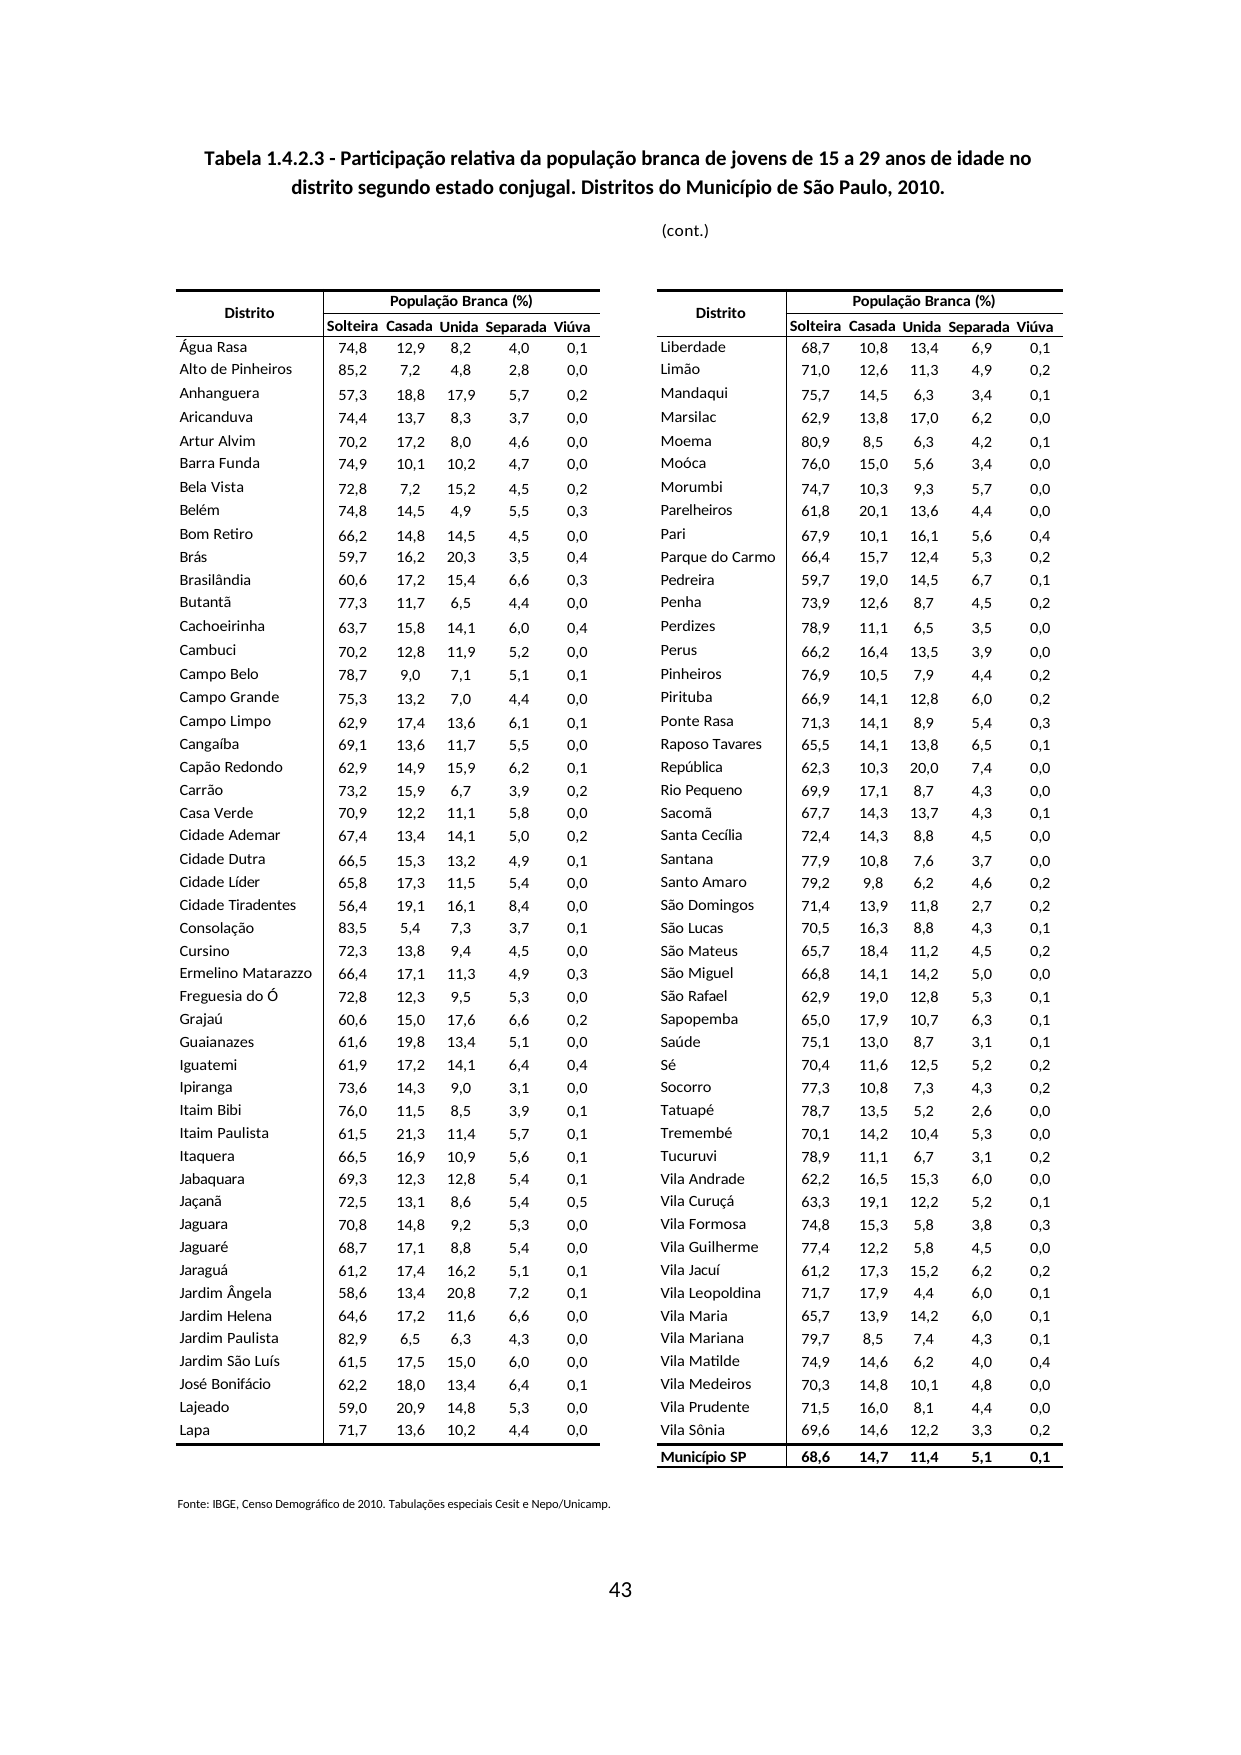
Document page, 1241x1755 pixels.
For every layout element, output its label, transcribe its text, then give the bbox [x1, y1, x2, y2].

table_cell 0,0 [1011, 1238, 1063, 1261]
table_cell 0,1 [548, 1284, 600, 1306]
table_cell 0,0 [548, 1398, 600, 1421]
table_cell Jardim Paulista [176, 1329, 323, 1352]
table_cell 19,1 [382, 896, 436, 918]
table_cell 14,8 [845, 1375, 899, 1397]
table_cell 13,2 [436, 850, 492, 873]
table_cell 6,0 [492, 1352, 548, 1375]
table_cell 17,2 [382, 570, 436, 593]
table_cell 13,5 [899, 641, 955, 664]
table_cell Sé [657, 1055, 786, 1078]
table_cell Brasilândia [176, 570, 323, 593]
table_cell 0,0 [548, 735, 600, 758]
table_cell 79,2 [787, 873, 845, 896]
table_cell 4,2 [955, 431, 1011, 455]
table_cell Solteira Casada Unida Separada Viúva [324, 314, 600, 336]
table_cell 14,5 [899, 570, 955, 593]
table_cell 70,3 [787, 1375, 845, 1397]
table_cell Brás [176, 548, 323, 570]
table_cell 6,5 [899, 616, 955, 641]
table_cell 11,1 [436, 803, 492, 826]
table_cell 77,9 [787, 850, 845, 873]
table_cell 76,0 [324, 1101, 382, 1124]
table_cell 5,7 [492, 383, 548, 408]
table_cell 61,6 [324, 1033, 382, 1055]
table_cell 5,4 [955, 712, 1011, 735]
table_cell 12,8 [382, 641, 436, 664]
table_cell 69,3 [324, 1169, 382, 1192]
table_cell 5,2 [492, 641, 548, 664]
table_cell 0,1 [548, 758, 600, 780]
table_cell Jaguaré [176, 1238, 323, 1261]
table_cell Vila Andrade [657, 1169, 786, 1192]
table_cell 56,4 [324, 896, 382, 918]
table_cell Mandaqui [657, 383, 786, 408]
table_cell Lajeado [176, 1398, 323, 1421]
table_cell 14,5 [436, 524, 492, 548]
table_cell Vila Guilherme [657, 1238, 786, 1261]
table_cell 13,8 [382, 941, 436, 964]
table_cell 4,5 [955, 593, 1011, 616]
table_cell Campo Limpo [176, 712, 323, 735]
table_cell Vila Mariana [657, 1329, 786, 1352]
table_cell Vila Sônia [657, 1421, 786, 1442]
table_cell 15,0 [382, 1010, 436, 1032]
table_cell 8,1 [899, 1398, 955, 1421]
table_cell 10,3 [845, 758, 899, 780]
table_cell Água Rasa [176, 337, 323, 360]
table_cell Butantã [176, 593, 323, 616]
table_cell Campo Belo [176, 664, 323, 688]
table_cell Campo Grande [176, 688, 323, 712]
table_cell 61,8 [787, 501, 845, 524]
table_cell Jaçanã [176, 1192, 323, 1215]
table_cell 66,5 [324, 1147, 382, 1169]
table_cell Jaguara [176, 1215, 323, 1238]
table_cell 13,7 [382, 408, 436, 431]
table_cell Liberdade [657, 337, 786, 360]
table_cell 4,3 [492, 1329, 548, 1352]
table_cell Vila Formosa [657, 1215, 786, 1238]
table_cell 17,2 [382, 1306, 436, 1329]
table_cell 5,2 [955, 1192, 1011, 1215]
table_cell 7,4 [955, 758, 1011, 780]
table_cell 0,0 [1011, 758, 1063, 780]
table_cell 14,1 [845, 712, 899, 735]
table_cell 5,8 [899, 1238, 955, 1261]
table_cell 14,8 [382, 1215, 436, 1238]
table_cell 8,8 [436, 1238, 492, 1261]
table_cell 4,6 [955, 873, 1011, 896]
table_cell 7,2 [492, 1284, 548, 1306]
table_cell São Rafael [657, 987, 786, 1010]
table_cell Vila Medeiros [657, 1375, 786, 1397]
table_cell 0,0 [548, 1078, 600, 1101]
table_cell Perus [657, 641, 786, 664]
table_cell 0,2 [548, 780, 600, 803]
table_cell 3,4 [955, 455, 1011, 477]
table_cell 6,6 [492, 1306, 548, 1329]
table_cell 3,9 [955, 641, 1011, 664]
table_cell 58,6 [324, 1284, 382, 1306]
table_cell Parque do Carmo [657, 548, 786, 570]
table_cell 78,7 [324, 664, 382, 688]
table_cell 10,8 [845, 337, 899, 360]
table_cell 66,8 [787, 964, 845, 987]
table_cell 3,3 [955, 1421, 1011, 1442]
table_cell 5,4 [492, 1238, 548, 1261]
table_cell 4,8 [436, 360, 492, 383]
table_cell 11,3 [899, 360, 955, 383]
table_cell 4,5 [955, 826, 1011, 849]
table_cell 69,9 [787, 780, 845, 803]
table_cell 0,1 [1011, 735, 1063, 758]
table_cell 14,1 [436, 616, 492, 641]
table_cell 74,8 [787, 1215, 845, 1238]
table_cell Itaquera [176, 1147, 323, 1169]
table_cell Cambuci [176, 641, 323, 664]
table_cell 2,7 [955, 896, 1011, 918]
table_cell 9,8 [845, 873, 899, 896]
table_cell 5,1 [955, 1446, 1011, 1466]
table_cell 9,0 [382, 664, 436, 688]
table_cell Tucuruvi [657, 1147, 786, 1169]
table_cell 6,1 [492, 712, 548, 735]
table_cell 3,7 [492, 408, 548, 431]
table_cell Cidade Líder [176, 873, 323, 896]
table_cell Casa Verde [176, 803, 323, 826]
table_cell 13,1 [382, 1192, 436, 1215]
table_cell Moóca [657, 455, 786, 477]
table_cell 14,1 [845, 964, 899, 987]
table_cell 0,4 [548, 548, 600, 570]
table_cell 8,7 [899, 593, 955, 616]
table_cell 0,0 [1011, 408, 1063, 431]
table_cell 3,5 [492, 548, 548, 570]
table_cell 0,1 [548, 919, 600, 941]
table_cell Pari [657, 524, 786, 548]
table_cell 67,4 [324, 826, 382, 849]
table_cell Ermelino Matarazzo [176, 964, 323, 987]
table_cell 68,6 [787, 1446, 845, 1466]
table_cell 9,5 [436, 987, 492, 1010]
table_cell 8,5 [436, 1101, 492, 1124]
table_cell 76,9 [787, 664, 845, 688]
table_cell 17,4 [382, 1261, 436, 1283]
table_cell 3,8 [955, 1215, 1011, 1238]
table_cell 14,3 [382, 1078, 436, 1101]
table_cell 4,9 [492, 964, 548, 987]
table_cell 71,5 [787, 1398, 845, 1421]
table_cell 13,6 [899, 501, 955, 524]
table_cell 74,7 [787, 478, 845, 501]
table_cell 0,0 [1011, 478, 1063, 501]
table_cell 3,1 [492, 1078, 548, 1101]
table_cell 60,6 [324, 570, 382, 593]
table_cell 10,1 [899, 1375, 955, 1397]
table_cell Moema [657, 431, 786, 455]
table_cell 0,4 [1011, 1352, 1063, 1375]
table_cell 4,3 [955, 1078, 1011, 1101]
table_cell Vila Leopoldina [657, 1284, 786, 1306]
table_cell 12,8 [899, 987, 955, 1010]
table_cell Vila Prudente [657, 1398, 786, 1421]
table_cell 4,9 [436, 501, 492, 524]
table_cell Capão Redondo [176, 758, 323, 780]
table_cell 0,0 [548, 593, 600, 616]
table_cell 0,3 [548, 501, 600, 524]
table_cell 68,7 [324, 1238, 382, 1261]
table_cell Anhanguera [176, 383, 323, 408]
table_cell 7,2 [382, 478, 436, 501]
table_cell 0,1 [1011, 1192, 1063, 1215]
table_cell 71,0 [787, 360, 845, 383]
table_cell 10,8 [845, 1078, 899, 1101]
table_cell 10,8 [845, 850, 899, 873]
table_cell 4,8 [955, 1375, 1011, 1397]
table_cell 5,6 [492, 1147, 548, 1169]
table_cell 69,1 [324, 735, 382, 758]
table_cell 6,4 [492, 1055, 548, 1078]
table_cell Santa Cecília [657, 826, 786, 849]
table_cell Itaim Paulista [176, 1124, 323, 1147]
table_cell 61,5 [324, 1352, 382, 1375]
table_cell 8,2 [436, 337, 492, 360]
table_cell 13,5 [845, 1101, 899, 1124]
table_cell 0,1 [548, 850, 600, 873]
table_cell Vila Curuçá [657, 1192, 786, 1215]
table_cell 5,2 [899, 1101, 955, 1124]
table_cell Pirituba [657, 688, 786, 712]
table_cell 77,3 [787, 1078, 845, 1101]
table_cell 8,8 [899, 826, 955, 849]
table_cell 15,8 [382, 616, 436, 641]
table_cell 9,4 [436, 941, 492, 964]
table_cell 59,0 [324, 1398, 382, 1421]
table_cell 74,9 [787, 1352, 845, 1375]
table_cell 0,1 [1011, 337, 1063, 360]
table_cell 3,9 [492, 1101, 548, 1124]
table_header [548, 292, 600, 313]
table_cell 5,8 [899, 1215, 955, 1238]
table_cell Perdizes [657, 616, 786, 641]
table_cell 3,5 [955, 616, 1011, 641]
table_cell 11,5 [382, 1101, 436, 1124]
table_cell São Mateus [657, 941, 786, 964]
table_cell 13,6 [382, 1421, 436, 1442]
table_cell 0,0 [548, 896, 600, 918]
table_cell Cidade Ademar [176, 826, 323, 849]
table_cell 85,2 [324, 360, 382, 383]
table_cell 17,5 [382, 1352, 436, 1375]
table_cell 62,2 [324, 1375, 382, 1397]
table_cell 0,2 [1011, 548, 1063, 570]
table_cell 57,3 [324, 383, 382, 408]
table_cell 17,1 [845, 780, 899, 803]
table_cell 5,3 [492, 1398, 548, 1421]
table_cell São Lucas [657, 919, 786, 941]
table_cell 0,1 [548, 664, 600, 688]
table_cell 16,4 [845, 641, 899, 664]
table_cell 11,1 [845, 1147, 899, 1169]
table_cell Cangaíba [176, 735, 323, 758]
table_cell 0,4 [1011, 524, 1063, 548]
table_cell 0,0 [1011, 455, 1063, 477]
table_cell Bom Retiro [176, 524, 323, 548]
table_cell 0,2 [1011, 1055, 1063, 1078]
table_cell 18,0 [382, 1375, 436, 1397]
table_cell 15,9 [382, 780, 436, 803]
table_cell 5,5 [492, 735, 548, 758]
table_cell 0,0 [548, 941, 600, 964]
table_cell 17,9 [845, 1010, 899, 1032]
table_cell Sacomã [657, 803, 786, 826]
table_cell 8,4 [492, 896, 548, 918]
table_cell 72,4 [787, 826, 845, 849]
table_cell Solteira Casada Unida Separada Viúva [787, 314, 1063, 336]
table_cell 0,1 [1011, 919, 1063, 941]
table_header População Branca (%) [324, 292, 548, 313]
table_cell 2,8 [492, 360, 548, 383]
table_cell 4,9 [492, 850, 548, 873]
table_cell 66,2 [787, 641, 845, 664]
table_cell Vila Matilde [657, 1352, 786, 1375]
table_cell 12,6 [845, 593, 899, 616]
table_cell 15,0 [436, 1352, 492, 1375]
table_cell 78,7 [787, 1101, 845, 1124]
table_cell Itaim Bibi [176, 1101, 323, 1124]
table_cell 60,6 [324, 1010, 382, 1032]
table_cell 7,2 [382, 360, 436, 383]
table_cell 6,5 [955, 735, 1011, 758]
table_cell 14,8 [382, 524, 436, 548]
table_cell 4,5 [955, 1238, 1011, 1261]
table_cell 75,1 [787, 1033, 845, 1055]
table_cell 6,3 [899, 431, 955, 455]
table_cell 68,7 [787, 337, 845, 360]
table_cell 74,9 [324, 455, 382, 477]
table_cell 11,2 [899, 941, 955, 964]
table_cell Tatuapé [657, 1101, 786, 1124]
table_cell 12,9 [382, 337, 436, 360]
table_cell 0,0 [548, 688, 600, 712]
table_cell 17,0 [899, 408, 955, 431]
table_cell 15,2 [436, 478, 492, 501]
table_cell 67,7 [787, 803, 845, 826]
table_cell Saúde [657, 1033, 786, 1055]
table_cell 59,7 [787, 570, 845, 593]
table_cell 15,9 [436, 758, 492, 780]
table_cell 66,5 [324, 850, 382, 873]
table_cell 0,0 [548, 803, 600, 826]
table_cell 17,2 [382, 1055, 436, 1078]
table_cell 7,9 [899, 664, 955, 688]
table_cell 4,3 [955, 1329, 1011, 1352]
table_cell 62,9 [787, 408, 845, 431]
table_cell Rio Pequeno [657, 780, 786, 803]
table_cell 13,6 [436, 712, 492, 735]
table_cell 59,7 [324, 548, 382, 570]
table_cell 0,0 [1011, 780, 1063, 803]
table_cell Cachoeirinha [176, 616, 323, 641]
table_cell 5,3 [955, 1124, 1011, 1147]
table_cell 4,3 [955, 803, 1011, 826]
table_cell Belém [176, 501, 323, 524]
table_cell 4,5 [492, 478, 548, 501]
table_cell 0,1 [1011, 1329, 1063, 1352]
table_cell 20,0 [899, 758, 955, 780]
table_cell 0,3 [1011, 1215, 1063, 1238]
table_cell 6,0 [955, 688, 1011, 712]
table_cell 21,3 [382, 1124, 436, 1147]
table_cell 0,2 [1011, 664, 1063, 688]
table_cell 12,5 [899, 1055, 955, 1078]
table_cell 8,6 [436, 1192, 492, 1215]
table_cell 75,3 [324, 688, 382, 712]
table_cell 14,7 [845, 1446, 899, 1466]
table_cell 14,1 [436, 1055, 492, 1078]
table_cell 6,9 [955, 337, 1011, 360]
table_cell 6,7 [955, 570, 1011, 593]
table_cell 6,5 [382, 1329, 436, 1352]
table_cell 0,0 [548, 1215, 600, 1238]
table_cell 13,9 [845, 1306, 899, 1329]
table_cell 9,3 [899, 478, 955, 501]
table_cell 7,3 [436, 919, 492, 941]
table_cell 11,8 [899, 896, 955, 918]
table_cell 15,7 [845, 548, 899, 570]
table_cell 5,5 [492, 501, 548, 524]
table_cell 6,2 [955, 1261, 1011, 1283]
table_cell 0,1 [548, 1147, 600, 1169]
table_cell 0,1 [548, 1375, 600, 1397]
table_cell 13,9 [845, 896, 899, 918]
table_cell 82,9 [324, 1329, 382, 1352]
table_cell Freguesia do Ó [176, 987, 323, 1010]
table_cell Iguatemi [176, 1055, 323, 1078]
table_cell 0,1 [548, 1124, 600, 1147]
table_cell 7,1 [436, 664, 492, 688]
table_cell 11,1 [845, 616, 899, 641]
table_cell 4,5 [492, 524, 548, 548]
table_cell 70,8 [324, 1215, 382, 1238]
table_cell Cidade Tiradentes [176, 896, 323, 918]
table_cell 20,9 [382, 1398, 436, 1421]
table_cell 4,0 [955, 1352, 1011, 1375]
table_cell 62,9 [787, 987, 845, 1010]
table_cell 11,3 [436, 964, 492, 987]
table_cell 4,6 [492, 431, 548, 455]
table_cell 0,2 [1011, 1261, 1063, 1283]
table_cell 3,7 [955, 850, 1011, 873]
table_cell 17,9 [436, 383, 492, 408]
table_cell 63,3 [787, 1192, 845, 1215]
table_cell 13,0 [845, 1033, 899, 1055]
table_cell 12,4 [899, 548, 955, 570]
table_cell 8,5 [845, 431, 899, 455]
table_cell Município SP [657, 1446, 786, 1466]
table_cell 6,7 [899, 1147, 955, 1169]
table_cell 5,1 [492, 1261, 548, 1283]
table_cell 12,8 [436, 1169, 492, 1192]
table_cell 0,1 [548, 1169, 600, 1192]
table_cell 14,1 [845, 735, 899, 758]
table_cell 62,3 [787, 758, 845, 780]
table_cell 0,1 [1011, 1010, 1063, 1032]
table_cell 15,2 [899, 1261, 955, 1283]
table_cell 0,0 [1011, 501, 1063, 524]
table_cell 0,0 [548, 524, 600, 548]
table_cell 14,1 [845, 688, 899, 712]
table_cell 0,0 [548, 1033, 600, 1055]
table_cell 5,4 [382, 919, 436, 941]
table_cell 12,2 [845, 1238, 899, 1261]
table_cell 17,1 [382, 964, 436, 987]
table_cell 13,4 [436, 1375, 492, 1397]
table_cell 7,3 [899, 1078, 955, 1101]
table_cell 14,3 [845, 803, 899, 826]
table_cell 61,5 [324, 1124, 382, 1147]
table_cell 6,5 [436, 593, 492, 616]
table_cell Jaraguá [176, 1261, 323, 1283]
table_cell 0,2 [1011, 360, 1063, 383]
table_cell 3,4 [955, 383, 1011, 408]
table_cell Lapa [176, 1421, 323, 1442]
table_cell 71,7 [324, 1421, 382, 1442]
table_cell 0,0 [548, 1329, 600, 1352]
table_cell 0,0 [1011, 1124, 1063, 1147]
table_cell 5,3 [955, 548, 1011, 570]
table_cell 6,3 [436, 1329, 492, 1352]
table_cell 3,7 [492, 919, 548, 941]
table_cell Morumbi [657, 478, 786, 501]
table_cell Consolação [176, 919, 323, 941]
table_cell Cidade Dutra [176, 850, 323, 873]
table_cell 17,4 [382, 712, 436, 735]
table_cell 0,0 [548, 1238, 600, 1261]
table_cell Artur Alvim [176, 431, 323, 455]
table_cell 19,0 [845, 987, 899, 1010]
table_cell 62,9 [324, 758, 382, 780]
table_cell 0,1 [1011, 1446, 1063, 1466]
table_cell 14,6 [845, 1421, 899, 1442]
table_cell 12,3 [382, 1169, 436, 1192]
table_cell 0,2 [1011, 1078, 1063, 1101]
table_cell 18,4 [845, 941, 899, 964]
table_cell 65,5 [787, 735, 845, 758]
table_cell 2,6 [955, 1101, 1011, 1124]
table_cell 20,1 [845, 501, 899, 524]
table_cell 11,6 [436, 1306, 492, 1329]
table_cell 72,3 [324, 941, 382, 964]
table_cell 61,2 [324, 1261, 382, 1283]
table_cell Cursino [176, 941, 323, 964]
table_cell 10,2 [436, 455, 492, 477]
table_cell 11,5 [436, 873, 492, 896]
table_cell Vila Maria [657, 1306, 786, 1329]
table_cell 3,9 [492, 780, 548, 803]
table_cell 13,4 [382, 826, 436, 849]
table_cell Limão [657, 360, 786, 383]
table_cell 0,0 [1011, 1375, 1063, 1397]
table_cell 6,6 [492, 570, 548, 593]
table_cell 10,2 [436, 1421, 492, 1442]
table_cell 0,0 [1011, 1398, 1063, 1421]
table_cell 65,0 [787, 1010, 845, 1032]
table_cell 14,2 [845, 1124, 899, 1147]
table_cell 0,0 [548, 873, 600, 896]
table_cell 8,0 [436, 431, 492, 455]
table_cell 61,9 [324, 1055, 382, 1078]
table_cell 16,2 [382, 548, 436, 570]
table_cell Santana [657, 850, 786, 873]
table_cell 4,7 [492, 455, 548, 477]
table_cell São Miguel [657, 964, 786, 987]
table_cell 13,4 [436, 1033, 492, 1055]
table_cell 6,0 [955, 1284, 1011, 1306]
table_cell 69,6 [787, 1421, 845, 1442]
table_cell 8,8 [899, 919, 955, 941]
table_cell 62,9 [324, 712, 382, 735]
table_cell 10,9 [436, 1147, 492, 1169]
table_cell 6,6 [492, 1010, 548, 1032]
table_cell Guaianazes [176, 1033, 323, 1055]
table_cell Socorro [657, 1078, 786, 1101]
table_cell 5,4 [492, 1192, 548, 1215]
table_cell 0,0 [548, 1306, 600, 1329]
table_cell 7,6 [899, 850, 955, 873]
table_cell 5,3 [492, 1215, 548, 1238]
table_cell 0,0 [1011, 850, 1063, 873]
table_cell Sapopemba [657, 1010, 786, 1032]
table_cell 17,3 [845, 1261, 899, 1283]
table_cell 14,6 [845, 1352, 899, 1375]
table_cell 0,3 [1011, 712, 1063, 735]
table_cell 4,4 [492, 688, 548, 712]
table_cell 0,2 [1011, 1147, 1063, 1169]
table_cell 14,8 [436, 1398, 492, 1421]
table_cell 70,1 [787, 1124, 845, 1147]
table_cell 11,7 [436, 735, 492, 758]
table_cell 0,1 [548, 1261, 600, 1283]
table_cell 0,2 [548, 826, 600, 849]
table_header População Branca (%) [787, 292, 1011, 313]
table_cell Pinheiros [657, 664, 786, 688]
table_cell 0,1 [548, 1101, 600, 1124]
table_cell 4,9 [955, 360, 1011, 383]
table_cell 6,2 [899, 1352, 955, 1375]
table_cell 16,1 [899, 524, 955, 548]
table_cell 5,1 [492, 1033, 548, 1055]
table_cell 73,9 [787, 593, 845, 616]
table_cell Ponte Rasa [657, 712, 786, 735]
table_cell 14,5 [382, 501, 436, 524]
table_cell 14,5 [845, 383, 899, 408]
table_cell 70,4 [787, 1055, 845, 1078]
table_cell 70,2 [324, 431, 382, 455]
table_cell 20,3 [436, 548, 492, 570]
table_cell Parelheiros [657, 501, 786, 524]
table_cell 0,2 [1011, 941, 1063, 964]
table_cell 0,0 [548, 431, 600, 455]
table_cell 0,1 [1011, 1306, 1063, 1329]
table_cell 7,4 [899, 1329, 955, 1352]
table_cell 3,1 [955, 1033, 1011, 1055]
table_cell 0,1 [548, 337, 600, 360]
table_cell 13,4 [899, 337, 955, 360]
table_cell 0,0 [548, 641, 600, 664]
table_cell 65,7 [787, 941, 845, 964]
table_cell 66,9 [787, 688, 845, 712]
table_cell 65,7 [787, 1306, 845, 1329]
table_cell 17,1 [382, 1238, 436, 1261]
table_cell 4,4 [492, 593, 548, 616]
table_cell 65,8 [324, 873, 382, 896]
table_cell 10,1 [382, 455, 436, 477]
table_cell República [657, 758, 786, 780]
table_cell 67,9 [787, 524, 845, 548]
table_cell 5,2 [955, 1055, 1011, 1078]
table_cell Jardim Ângela [176, 1284, 323, 1306]
table_cell 16,5 [845, 1169, 899, 1192]
table_cell 0,0 [1011, 641, 1063, 664]
table_cell 0,1 [1011, 1033, 1063, 1055]
table_cell 13,6 [382, 735, 436, 758]
table_cell 4,5 [955, 941, 1011, 964]
table_cell 13,7 [899, 803, 955, 826]
table_cell Aricanduva [176, 408, 323, 431]
table_cell 0,0 [548, 1421, 600, 1442]
table_cell 7,0 [436, 688, 492, 712]
table_cell 18,8 [382, 383, 436, 408]
table_cell 4,4 [492, 1421, 548, 1442]
table_cell 4,4 [899, 1284, 955, 1306]
table_cell Barra Funda [176, 455, 323, 477]
table_cell Marsilac [657, 408, 786, 431]
table_cell 11,9 [436, 641, 492, 664]
table_cell 0,0 [548, 455, 600, 477]
table_cell 12,8 [899, 688, 955, 712]
table_cell 64,6 [324, 1306, 382, 1329]
table_cell Grajaú [176, 1010, 323, 1032]
table_cell 0,0 [548, 360, 600, 383]
table_cell 15,0 [845, 455, 899, 477]
table_cell 73,2 [324, 780, 382, 803]
table_cell 83,5 [324, 919, 382, 941]
table_cell 0,0 [1011, 1101, 1063, 1124]
table_cell 14,2 [899, 1306, 955, 1329]
table_cell 17,6 [436, 1010, 492, 1032]
table_cell 19,8 [382, 1033, 436, 1055]
table_cell 8,9 [899, 712, 955, 735]
table_cell 10,3 [845, 478, 899, 501]
table_cell 4,0 [492, 337, 548, 360]
table_cell 4,4 [955, 664, 1011, 688]
table_cell 6,2 [899, 873, 955, 896]
table_cell 0,2 [548, 1010, 600, 1032]
table_cell 0,2 [1011, 593, 1063, 616]
table_header [1011, 292, 1063, 313]
table_cell 17,2 [382, 431, 436, 455]
table_cell 8,7 [899, 780, 955, 803]
table_cell 4,5 [492, 941, 548, 964]
table_cell 16,1 [436, 896, 492, 918]
table_cell 14,3 [845, 826, 899, 849]
table_cell 5,1 [492, 664, 548, 688]
text (cont.) [649, 221, 721, 241]
table_cell 77,4 [787, 1238, 845, 1261]
table_cell 16,2 [436, 1261, 492, 1283]
table_cell 80,9 [787, 431, 845, 455]
table_cell 12,6 [845, 360, 899, 383]
table_cell 0,3 [548, 964, 600, 987]
table_cell 0,0 [548, 408, 600, 431]
table_cell 74,8 [324, 501, 382, 524]
table_cell 0,2 [1011, 896, 1063, 918]
table_cell 0,3 [548, 570, 600, 593]
table_cell 78,9 [787, 616, 845, 641]
table_cell 6,3 [899, 383, 955, 408]
table_cell 19,1 [845, 1192, 899, 1215]
table_cell 11,7 [382, 593, 436, 616]
table_cell Jardim Helena [176, 1306, 323, 1329]
table_cell 79,7 [787, 1329, 845, 1352]
table_cell 3,1 [955, 1147, 1011, 1169]
table_cell Vila Jacuí [657, 1261, 786, 1283]
table_cell 0,4 [548, 616, 600, 641]
table_cell 0,0 [548, 1352, 600, 1375]
table_cell 0,1 [548, 712, 600, 735]
table_cell 11,6 [845, 1055, 899, 1078]
table_cell 10,4 [899, 1124, 955, 1147]
table_cell 72,8 [324, 987, 382, 1010]
table_cell 20,8 [436, 1284, 492, 1306]
table_cell 10,5 [845, 664, 899, 688]
table_cell 6,0 [492, 616, 548, 641]
table_cell 13,2 [382, 688, 436, 712]
table_cell São Domingos [657, 896, 786, 918]
table_cell 14,9 [382, 758, 436, 780]
table_cell 0,2 [548, 383, 600, 408]
table_cell 0,2 [548, 478, 600, 501]
table_cell 0,1 [1011, 570, 1063, 593]
table_cell Penha [657, 593, 786, 616]
table_cell 0,2 [1011, 873, 1063, 896]
table_cell 14,1 [436, 826, 492, 849]
table_cell 15,3 [382, 850, 436, 873]
table_cell 72,5 [324, 1192, 382, 1215]
table_cell 4,3 [955, 919, 1011, 941]
table_cell 0,0 [548, 987, 600, 1010]
table_cell 10,1 [845, 524, 899, 548]
table_cell 63,7 [324, 616, 382, 641]
table_cell 61,2 [787, 1261, 845, 1283]
table_cell 0,4 [548, 1055, 600, 1078]
table_cell 71,7 [787, 1284, 845, 1306]
table_cell 70,9 [324, 803, 382, 826]
table_cell 17,9 [845, 1284, 899, 1306]
table_cell Tremembé [657, 1124, 786, 1147]
table_cell 9,0 [436, 1078, 492, 1101]
table_cell 5,7 [955, 478, 1011, 501]
table_cell 5,6 [899, 455, 955, 477]
table_cell 12,3 [382, 987, 436, 1010]
table_cell 0,1 [1011, 803, 1063, 826]
table_cell Jardim São Luís [176, 1352, 323, 1375]
table_cell 19,0 [845, 570, 899, 593]
table_cell 5,0 [955, 964, 1011, 987]
table_cell 8,5 [845, 1329, 899, 1352]
table_cell 66,2 [324, 524, 382, 548]
table_cell Pedreira [657, 570, 786, 593]
table_cell 11,4 [436, 1124, 492, 1147]
table_cell 0,0 [1011, 826, 1063, 849]
table_cell Jabaquara [176, 1169, 323, 1192]
table_cell 76,0 [787, 455, 845, 477]
table_cell 6,2 [955, 408, 1011, 431]
text Fonte: IBGE, Censo Demográfico de 2010. Tabulações especiais Cesit e Nepo/Unicamp. [177, 1496, 1076, 1511]
table_cell 0,5 [548, 1192, 600, 1215]
table_cell 16,9 [382, 1147, 436, 1169]
table_cell 8,3 [436, 408, 492, 431]
table_cell Alto de Pinheiros [176, 360, 323, 383]
table_cell 16,3 [845, 919, 899, 941]
table_cell 14,2 [899, 964, 955, 987]
table_cell 11,4 [899, 1446, 955, 1466]
table_cell 5,3 [955, 987, 1011, 1010]
table_cell 13,4 [382, 1284, 436, 1306]
table_cell 15,3 [899, 1169, 955, 1192]
table_cell 6,3 [955, 1010, 1011, 1032]
table_cell 5,4 [492, 873, 548, 896]
table_cell 12,2 [382, 803, 436, 826]
table_cell 73,6 [324, 1078, 382, 1101]
table_cell 75,7 [787, 383, 845, 408]
table_cell 4,3 [955, 780, 1011, 803]
table_cell 0,1 [1011, 431, 1063, 455]
table_header Distrito [657, 292, 786, 336]
table_cell 15,3 [845, 1215, 899, 1238]
table_cell 0,2 [1011, 688, 1063, 712]
table_cell 6,0 [955, 1169, 1011, 1192]
table_cell 16,0 [845, 1398, 899, 1421]
table_cell 74,8 [324, 337, 382, 360]
table_cell 0,0 [1011, 964, 1063, 987]
table_cell 71,3 [787, 712, 845, 735]
table_cell 70,2 [324, 641, 382, 664]
table_cell 6,4 [492, 1375, 548, 1397]
table_cell Bela Vista [176, 478, 323, 501]
table_cell 9,2 [436, 1215, 492, 1238]
table_cell 5,8 [492, 803, 548, 826]
table_cell 5,7 [492, 1124, 548, 1147]
table_cell Carrão [176, 780, 323, 803]
table_cell 12,2 [899, 1421, 955, 1442]
table_cell 6,7 [436, 780, 492, 803]
table_cell 8,7 [899, 1033, 955, 1055]
table_cell 15,4 [436, 570, 492, 593]
table_cell 0,2 [1011, 1421, 1063, 1442]
table_cell 72,8 [324, 478, 382, 501]
table_cell 0,0 [1011, 1169, 1063, 1192]
table_cell 74,4 [324, 408, 382, 431]
table_cell 5,6 [955, 524, 1011, 548]
table_cell 6,2 [492, 758, 548, 780]
table_cell 66,4 [324, 964, 382, 987]
table_header Distrito [176, 292, 323, 336]
table_cell 0,1 [1011, 987, 1063, 1010]
table_cell 6,0 [955, 1306, 1011, 1329]
table_cell 0,1 [1011, 1284, 1063, 1306]
table_cell 66,4 [787, 548, 845, 570]
table_cell 0,0 [1011, 616, 1063, 641]
table_cell José Bonifácio [176, 1375, 323, 1397]
table_cell 13,8 [845, 408, 899, 431]
table_cell 5,0 [492, 826, 548, 849]
text Tabela 1.4.2.3 - Participação relativa da população branca de jovens de 15 a 29 anos de idade no distrito segundo estado conjugal. Distritos do Município de São Paulo, 2010. [204, 145, 1076, 200]
table_cell 5,4 [492, 1169, 548, 1192]
table_cell 0,1 [1011, 383, 1063, 408]
table_cell 62,2 [787, 1169, 845, 1192]
table_cell Santo Amaro [657, 873, 786, 896]
table_cell 77,3 [324, 593, 382, 616]
table_cell Ipiranga [176, 1078, 323, 1101]
table_cell 10,7 [899, 1010, 955, 1032]
table_cell 78,9 [787, 1147, 845, 1169]
table_cell 17,3 [382, 873, 436, 896]
table_cell 70,5 [787, 919, 845, 941]
table_cell 4,4 [955, 1398, 1011, 1421]
table_cell 5,3 [492, 987, 548, 1010]
table_cell 4,4 [955, 501, 1011, 524]
table_cell 12,2 [899, 1192, 955, 1215]
table_cell 71,4 [787, 896, 845, 918]
table_cell Raposo Tavares [657, 735, 786, 758]
table_cell 13,8 [899, 735, 955, 758]
